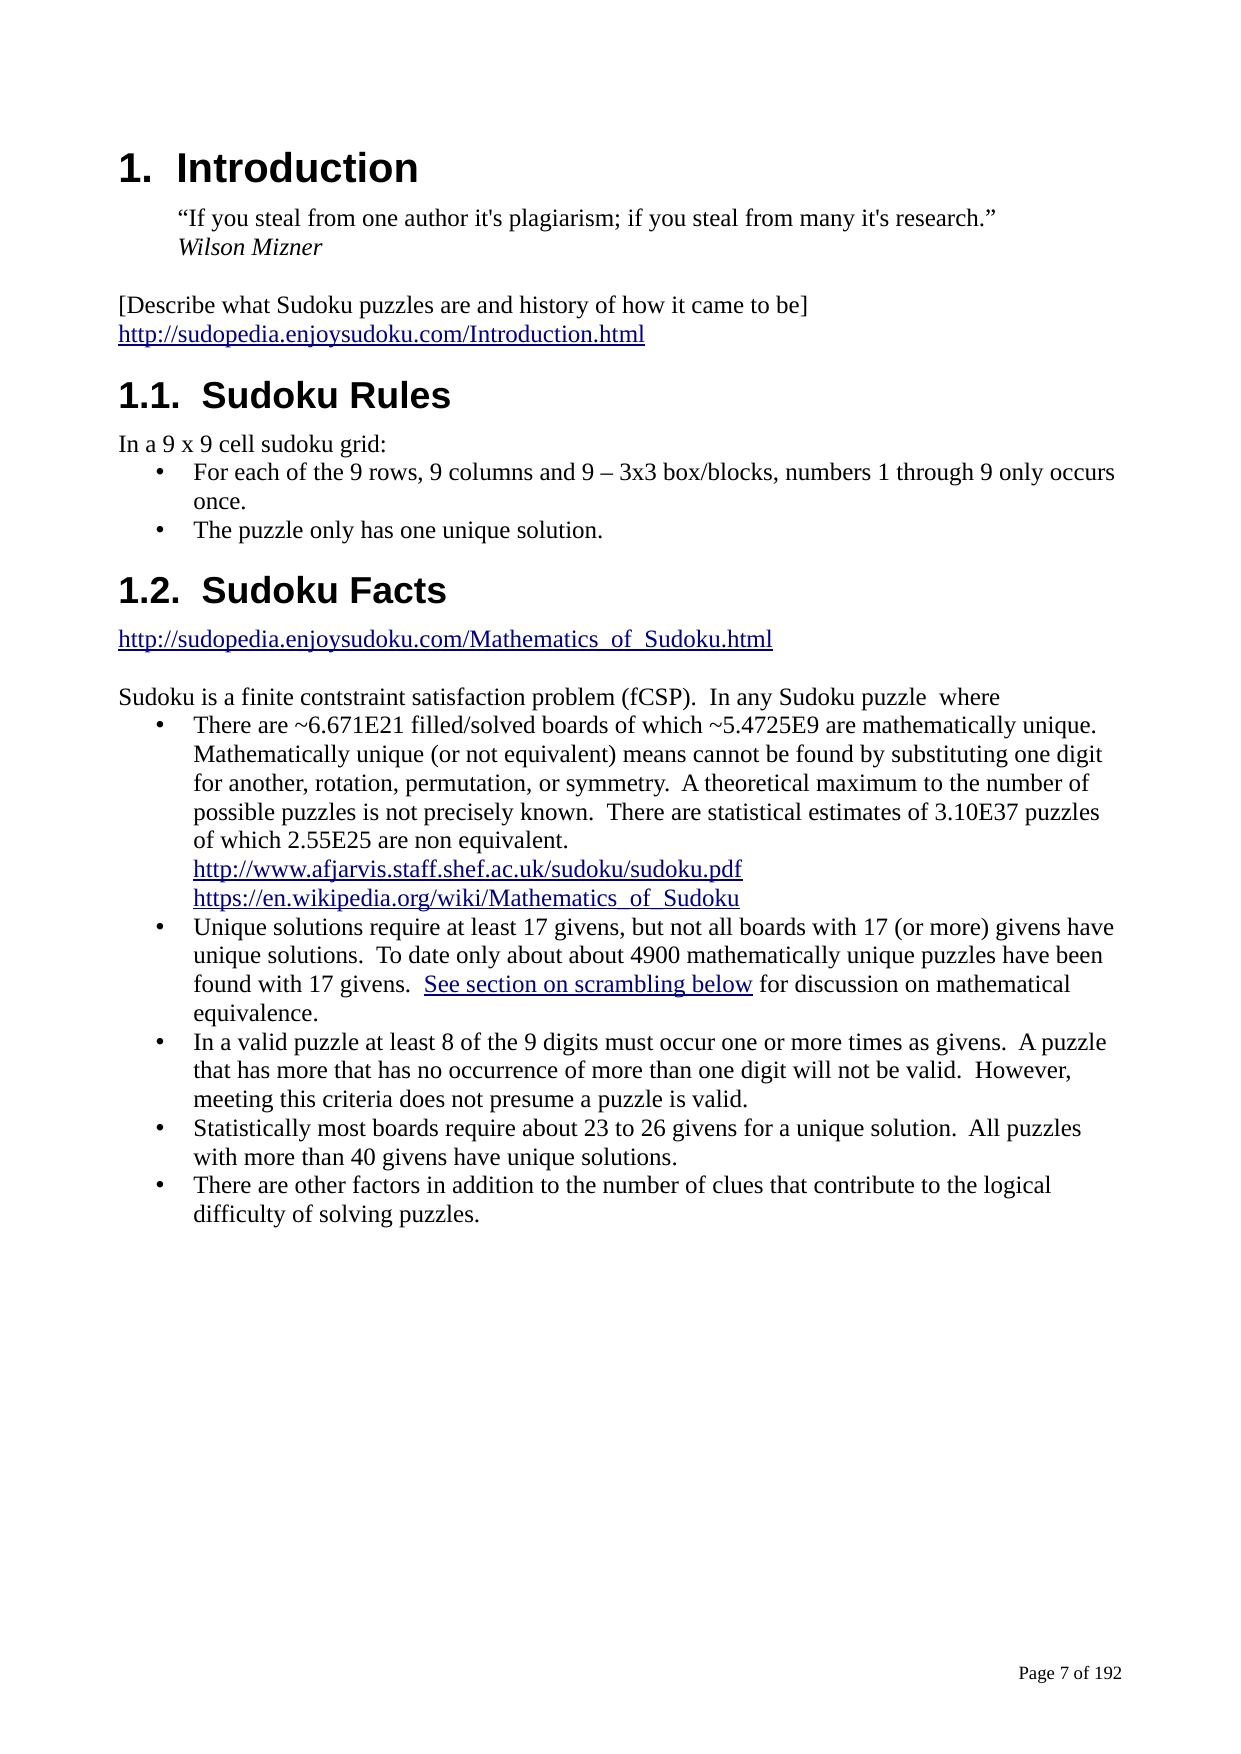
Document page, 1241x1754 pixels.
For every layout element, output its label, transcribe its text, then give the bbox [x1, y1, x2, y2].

list Unique solutions require at least 17 givens, but not all boards with 17 (or more) givens have unique solutions. To date only about about 4900 mathematically unique puzzles have been found with 17 givens. See section on scrambling below for discussion on mathematical equivalence. [156, 912, 1122, 1027]
list There are other factors in addition to the number of clues that contribute to the logical difficulty of solving puzzles. [156, 1171, 1122, 1228]
list Statistically most boards require about 23 to 26 givens for a unique solution. All puzzles with more than 40 givens have unique solutions. [156, 1113, 1122, 1171]
text Sudoku is a finite contstraint satisfaction problem (fCSP). In any Sudoku puzzle where [118, 682, 1122, 711]
text [Describe what Sudoku puzzles are and history of how it came to be] http://sudopedia.enjoysudoku.com/Introduction.html [118, 291, 1122, 348]
text http://sudopedia.enjoysudoku.com/Mathematics_of_Sudoku.html [118, 624, 1122, 653]
list In a valid puzzle at least 8 of the 9 digits must occur one or more times as givens. A puzzle that has more that has no occurrence of more than one digit will not be valid. However, meeting this criteria does not presume a puzzle is valid. [156, 1027, 1122, 1113]
subtitle Sudoku Rules [118, 373, 1122, 416]
list There are ~6.671E21 filled/solved boards of which ~5.4725E9 are mathematically unique. Mathematically unique (or not equivalent) means cannot be found by substituting one digit for another, rotation, permutation, or symmetry. A theoretical maximum to the number of possible puzzles is not precisely known. There are statistical estimates of 3.10E37 puzzles of which 2.55E25 are non equivalent. http://www.afjarvis.staff.shef.ac.uk/sudoku/sudoku.pdf https://en.wikipedia.org/wiki/Mathematics_of_Sudoku [156, 711, 1122, 912]
subtitle Introduction [118, 143, 1122, 191]
subtitle Sudoku Facts [118, 569, 1122, 612]
text In a 9 x 9 cell sudoku grid: [118, 429, 1122, 457]
text “If you steal from one author it's plagiarism; if you steal from many it's research.” Wilson Mizner [177, 203, 1063, 261]
list For each of the 9 rows, 9 columns and 9 – 3x3 box/blocks, numbers 1 through 9 only occurs once. [156, 457, 1122, 515]
list The puzzle only has one unique solution. [156, 515, 1122, 544]
